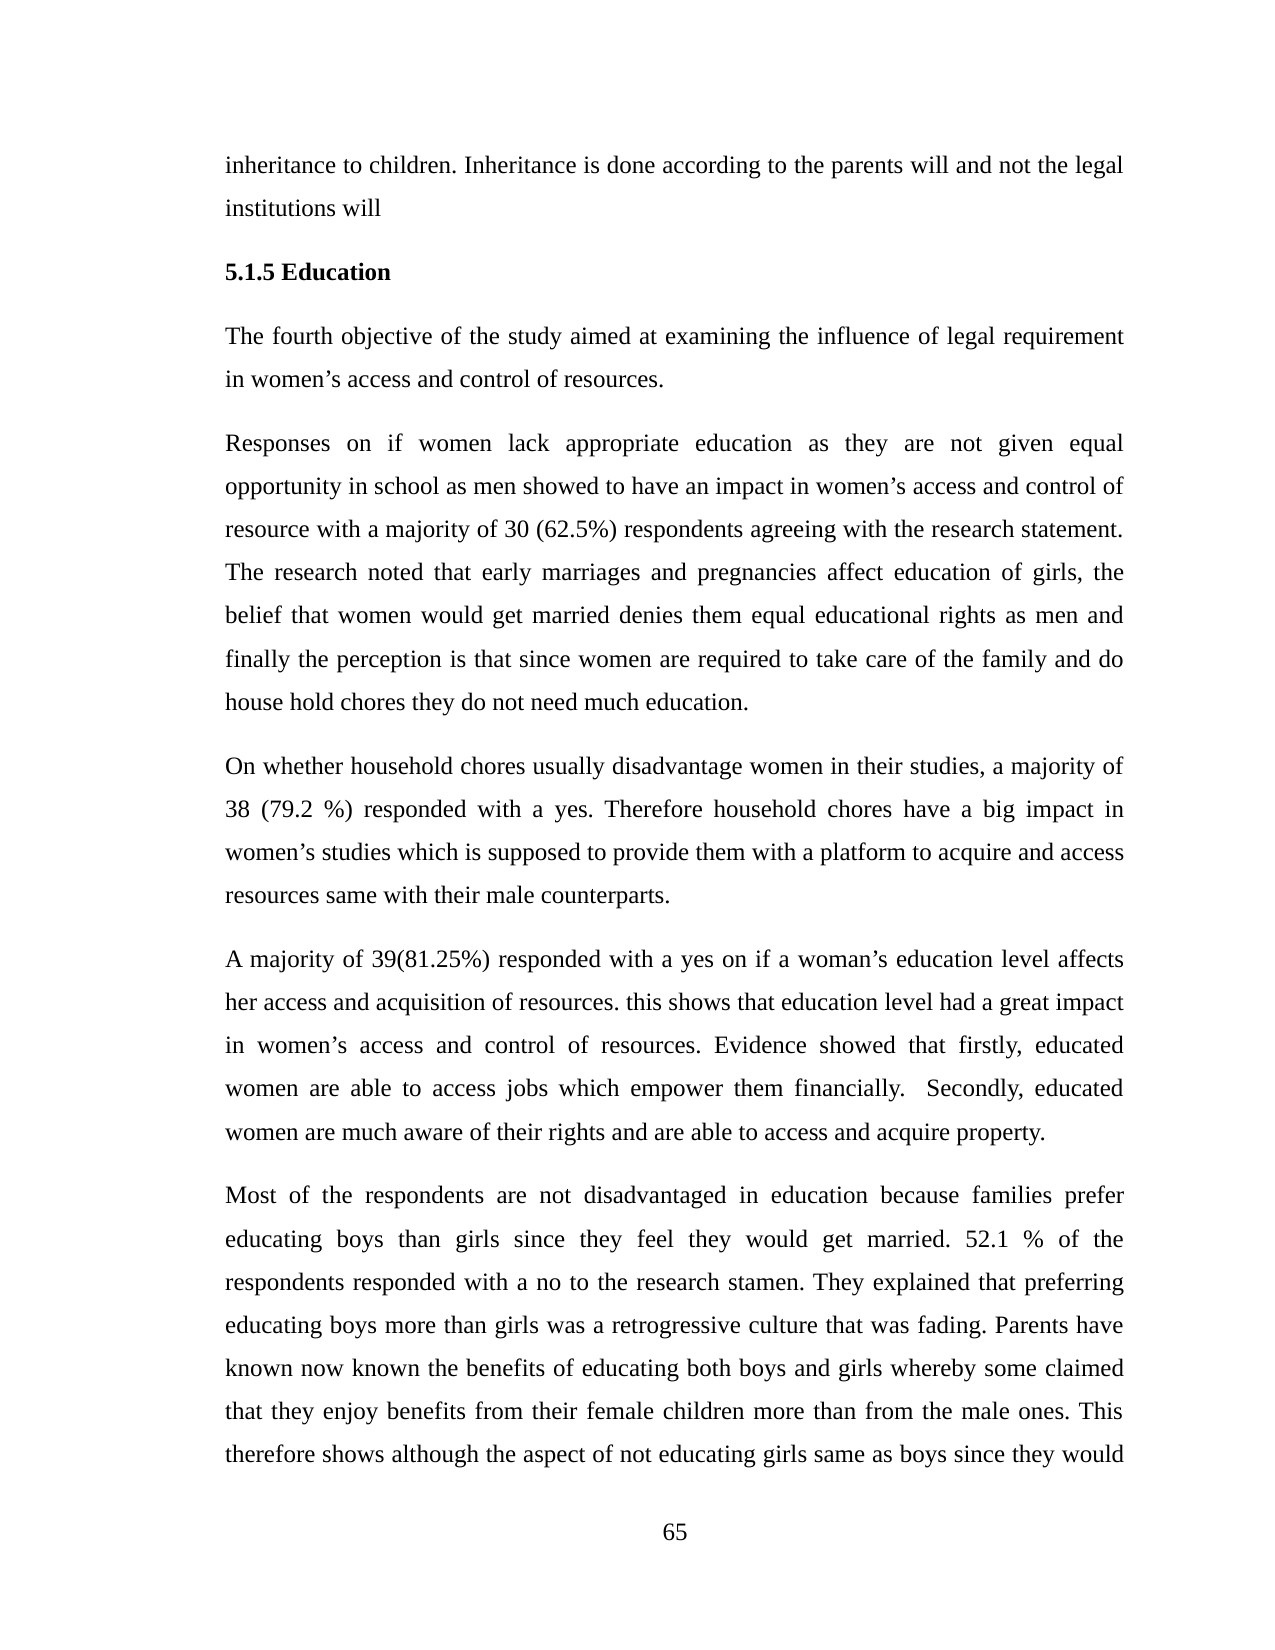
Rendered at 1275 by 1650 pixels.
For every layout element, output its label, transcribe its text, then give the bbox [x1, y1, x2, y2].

text The fourth objective of the study aimed at examining the influence of legal requirement in women’s access and control of resources. [225, 321, 1125, 393]
text 5.1.5 Education [225, 257, 1125, 286]
text A majority of 39(81.25%) responded with a yes on if a woman’s education level affects her access and acquisition of resources. this shows that education level had a great impact in women’s access and control of resources. Evidence showed that firstly, educated women are able to access jobs which empower them financially. Secondly, educated women are much aware of their rights and are able to access and acquire property. [225, 944, 1125, 1145]
text Responses on if women lack appropriate education as they are not given equal opportunity in school as men showed to have an impact in women’s access and control of resource with a majority of 30 (62.5%) respondents agreeing with the research statement. The research noted that early marriages and pregnancies affect education of girls, the belief that women would get married denies them equal educational rights as men and finally the perception is that since women are required to take care of the family and do house hold chores they do not need much education. [225, 428, 1125, 716]
text inheritance to children. Inheritance is done according to the parents will and not the legal institutions will [225, 150, 1125, 222]
text Most of the respondents are not disadvantaged in education because families prefer educating boys than girls since they feel they would get married. 52.1 % of the respondents responded with a no to the research stamen. They explained that preferring educating boys more than girls was a retrogressive culture that was fading. Parents have known now known the benefits of educating both boys and girls whereby some claimed that they enjoy benefits from their female children more than from the male ones. This therefore shows although the aspect of not educating girls same as boys since they would [225, 1181, 1125, 1468]
text On whether household chores usually disadvantage women in their studies, a majority of 38 (79.2 %) responded with a yes. Therefore household chores have a big impact in women’s studies which is supposed to provide them with a platform to acquire and access resources same with their male counterparts. [225, 751, 1125, 909]
